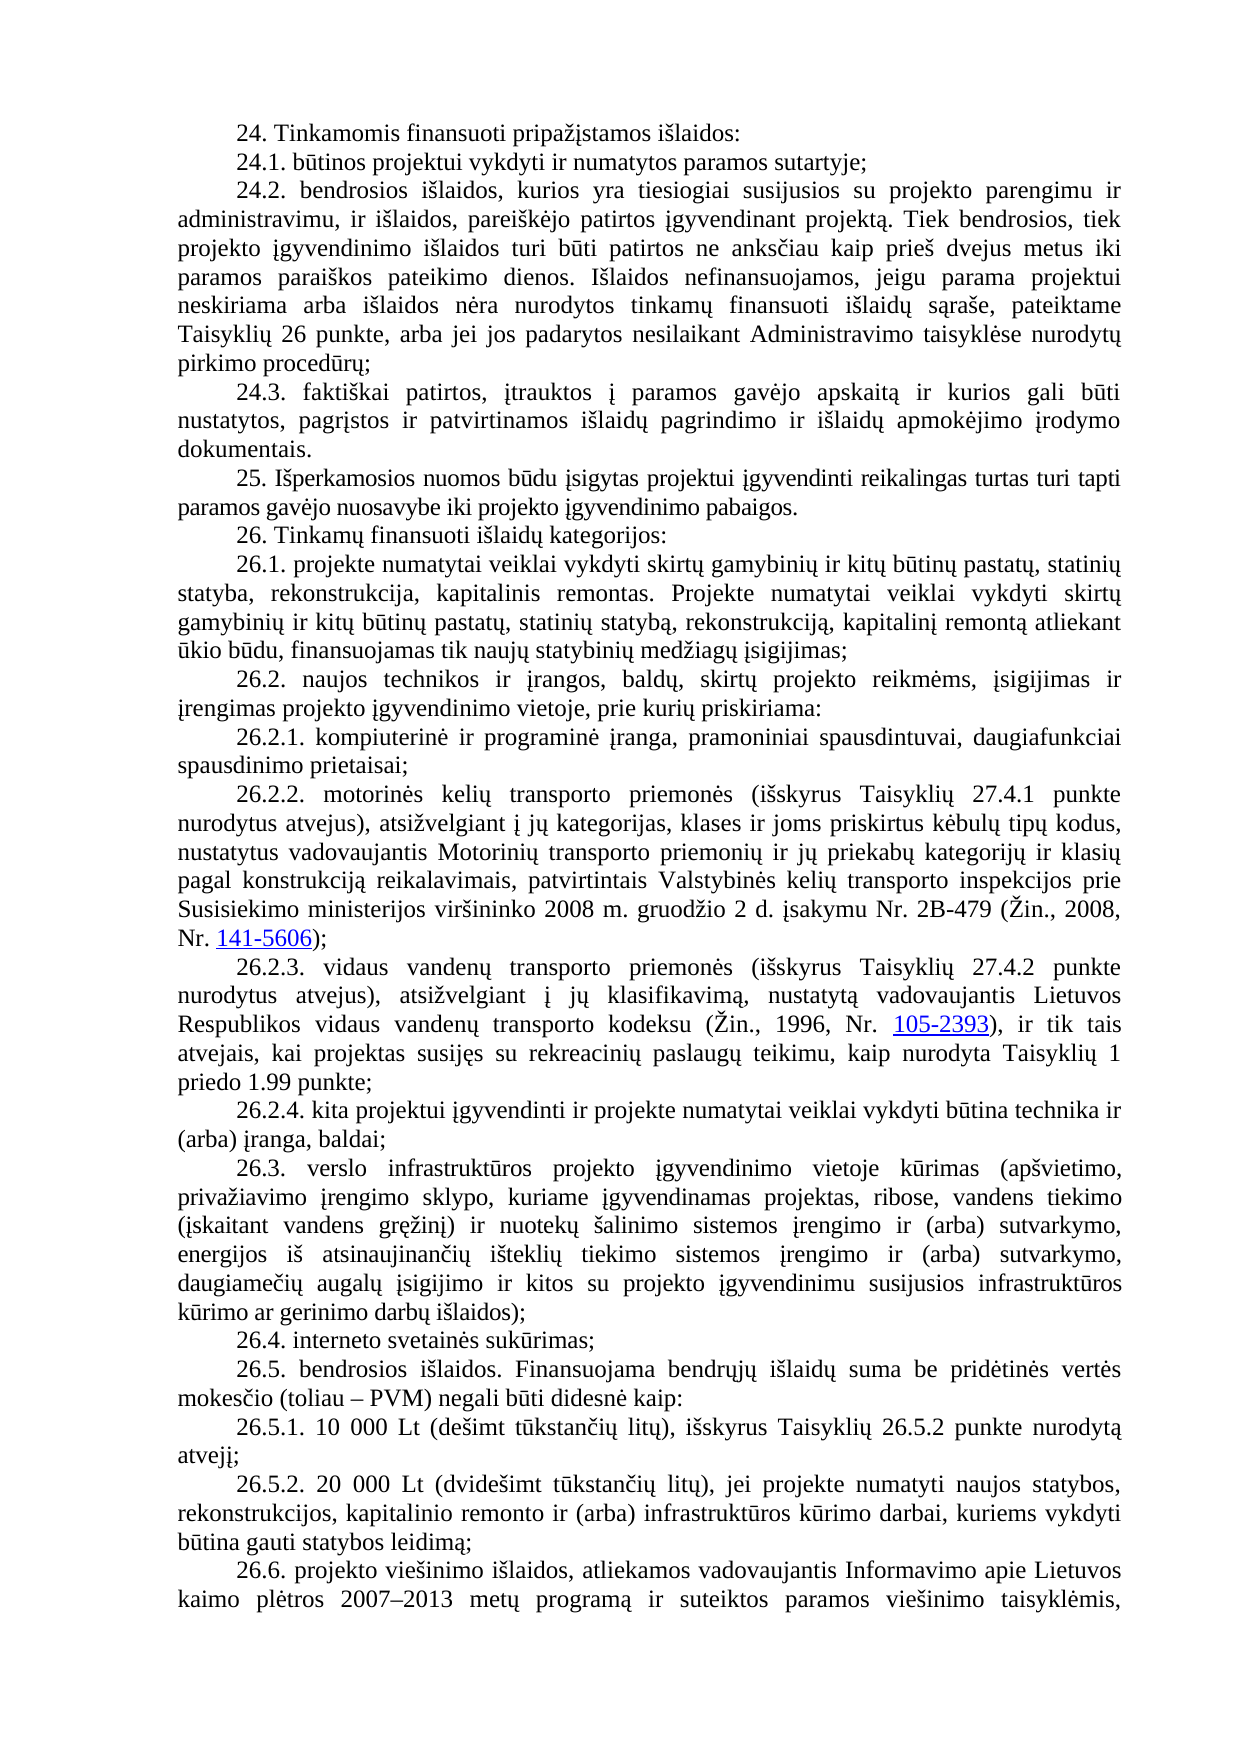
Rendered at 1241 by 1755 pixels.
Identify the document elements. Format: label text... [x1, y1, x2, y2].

text 26.2.2. motorinės kelių transporto priemonės (išskyrus Taisyklių 27.4.1 punkte nurodytus atvejus), atsižvelgiant į jų kategorijas, klases ir joms priskirtus kėbulų tipų kodus, nustatytus vadovaujantis Motorinių transporto priemonių ir jų priekabų kategorijų ir klasių pagal konstrukciją reikalavimais, patvirtintais Valstybinės kelių transporto inspekcijos prie Susisiekimo ministerijos viršininko 2008 m. gruodžio 2 d. įsakymu Nr. 2B-479 (Žin., 2008, Nr. 141-5606); [177, 779, 1122, 952]
text 25. Išperkamosios nuomos būdu įsigytas projektui įgyvendinti reikalingas turtas turi tapti paramos gavėjo nuosavybe iki projekto įgyvendinimo pabaigos. [177, 463, 1122, 521]
text 26.2.1. kompiuterinė ir programinė įranga, pramoniniai spausdintuvai, daugiafunkciai spausdinimo prietaisai; [177, 722, 1122, 779]
text 26.5.2. 20 000 Lt (dvidešimt tūkstančių litų), jei projekte numatyti naujos statybos, rekonstrukcijos, kapitalinio remonto ir (arba) infrastruktūros kūrimo darbai, kuriems vykdyti būtina gauti statybos leidimą; [177, 1469, 1122, 1556]
text 24.3. faktiškai patirtos, įtrauktos į paramos gavėjo apskaitą ir kurios gali būti nustatytos, pagrįstos ir patvirtinamos išlaidų pagrindimo ir išlaidų apmokėjimo įrodymo dokumentais. [177, 377, 1122, 463]
text 24.1. būtinos projektui vykdyti ir numatytos paramos sutartyje; [177, 147, 1122, 176]
text 26.2.4. kita projektui įgyvendinti ir projekte numatytai veiklai vykdyti būtina technika ir (arba) įranga, baldai; [177, 1096, 1122, 1153]
text 24. Tinkamomis finansuoti pripažįstamos išlaidos: [177, 118, 1122, 147]
text 24.2. bendrosios išlaidos, kurios yra tiesiogiai susijusios su projekto parengimu ir administravimu, ir išlaidos, pareiškėjo patirtos įgyvendinant projektą. Tiek bendrosios, tiek projekto įgyvendinimo išlaidos turi būti patirtos ne anksčiau kaip prieš dvejus metus iki paramos paraiškos pateikimo dienos. Išlaidos nefinansuojamos, jeigu parama projektui neskiriama arba išlaidos nėra nurodytos tinkamų finansuoti išlaidų sąraše, pateiktame Taisyklių 26 punkte, arba jei jos padarytos nesilaikant Administravimo taisyklėse nurodytų pirkimo procedūrų; [177, 176, 1122, 377]
text 26.4. interneto svetainės sukūrimas; [177, 1326, 1122, 1354]
text 26.2. naujos technikos ir įrangos, baldų, skirtų projekto reikmėms, įsigijimas ir įrengimas projekto įgyvendinimo vietoje, prie kurių priskiriama: [177, 664, 1122, 722]
text 26.3. verslo infrastruktūros projekto įgyvendinimo vietoje kūrimas (apšvietimo, privažiavimo įrengimo sklypo, kuriame įgyvendinamas projektas, ribose, vandens tiekimo (įskaitant vandens gręžinį) ir nuotekų šalinimo sistemos įrengimo ir (arba) sutvarkymo, energijos iš atsinaujinančių išteklių tiekimo sistemos įrengimo ir (arba) sutvarkymo, daugiamečių augalų įsigijimo ir kitos su projekto įgyvendinimu susijusios infrastruktūros kūrimo ar gerinimo darbų išlaidos); [177, 1153, 1122, 1326]
text 26.6. projekto viešinimo išlaidos, atliekamos vadovaujantis Informavimo apie Lietuvos kaimo plėtros 2007–2013 metų programą ir suteiktos paramos viešinimo taisyklėmis, [177, 1556, 1122, 1613]
text 26.1. projekte numatytai veiklai vykdyti skirtų gamybinių ir kitų būtinų pastatų, statinių statyba, rekonstrukcija, kapitalinis remontas. Projekte numatytai veiklai vykdyti skirtų gamybinių ir kitų būtinų pastatų, statinių statybą, rekonstrukciją, kapitalinį remontą atliekant ūkio būdu, finansuojamas tik naujų statybinių medžiagų įsigijimas; [177, 549, 1122, 664]
text 26.2.3. vidaus vandenų transporto priemonės (išskyrus Taisyklių 27.4.2 punkte nurodytus atvejus), atsižvelgiant į jų klasifikavimą, nustatytą vadovaujantis Lietuvos Respublikos vidaus vandenų transporto kodeksu (Žin., 1996, Nr. 105-2393), ir tik tais atvejais, kai projektas susijęs su rekreacinių paslaugų teikimu, kaip nurodyta Taisyklių 1 priedo 1.99 punkte; [177, 952, 1122, 1096]
text 26.5.1. 10 000 Lt (dešimt tūkstančių litų), išskyrus Taisyklių 26.5.2 punkte nurodytą atvejį; [177, 1412, 1122, 1469]
text 26.5. bendrosios išlaidos. Finansuojama bendrųjų išlaidų suma be pridėtinės vertės mokesčio (toliau – PVM) negali būti didesnė kaip: [177, 1354, 1122, 1412]
text 26. Tinkamų finansuoti išlaidų kategorijos: [177, 521, 1122, 549]
